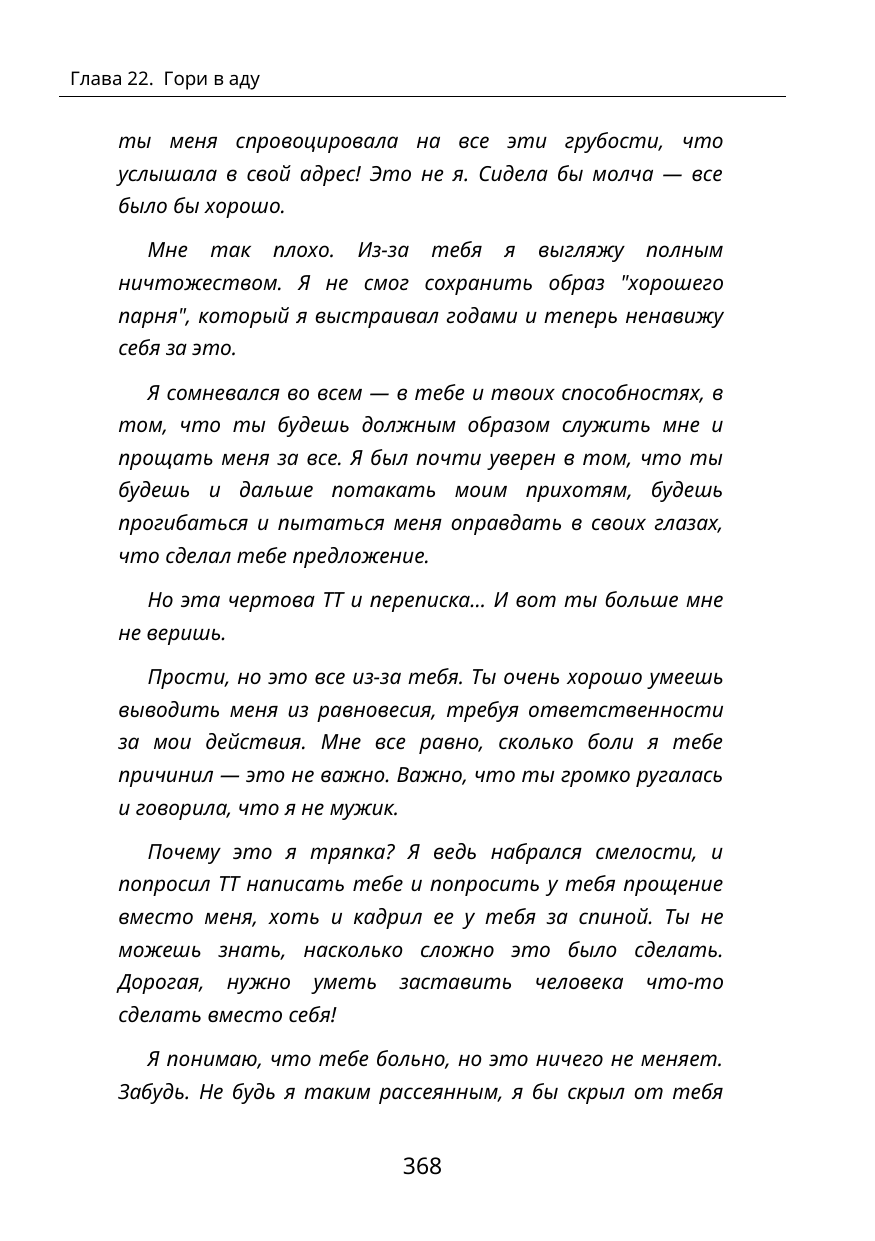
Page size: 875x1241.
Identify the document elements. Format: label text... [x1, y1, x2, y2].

text Мне так плохо. Из-за тебя я выгляжу полным ничтожеством. Я не смог сохранить образ "хорошего парня", который я выстраивал годами и теперь ненавижу себя за это. [118, 236, 727, 362]
text Прости, но это все из-за тебя. Ты очень хорошо умеешь выводить меня из равновесия, требуя ответственности за мои действия. Мне все равно, сколько боли я тебе причинил — это не важно. Важно, что ты громко ругалась и говорила, что я не мужик. [118, 662, 727, 821]
text Я сомневался во всем — в тебе и твоих способностях, в том, что ты будешь должным образом служить мне и прощать меня за все. Я был почти уверен в том, что ты будешь и дальше потакать моим прихотям, будешь прогибаться и пытаться меня оправдать в своих глазах, что сделал тебе предложение. [118, 378, 727, 569]
text ты меня спровоцировала на все эти грубости, что услышала в свой адрес! Это не я. Сидела бы молча — все было бы хорошо. [118, 126, 727, 220]
text Почему это я тряпка? Я ведь набрался смелости, и попросил ТТ написать тебе и попросить у тебя прощение вместо меня, хоть и кадрил ее у тебя за спиной. Ты не можешь знать, насколько сложно это было сделать. Дорогая, нужно уметь заставить человека что-то сделать вместо себя! [118, 837, 727, 1028]
text Но эта чертова ТТ и переписка... И вот ты больше мне не веришь. [118, 585, 727, 646]
text Я понимаю, что тебе больно, но это ничего не меняет. Забудь. Не будь я таким рассеянным, я бы скрыл от тебя [118, 1044, 727, 1105]
